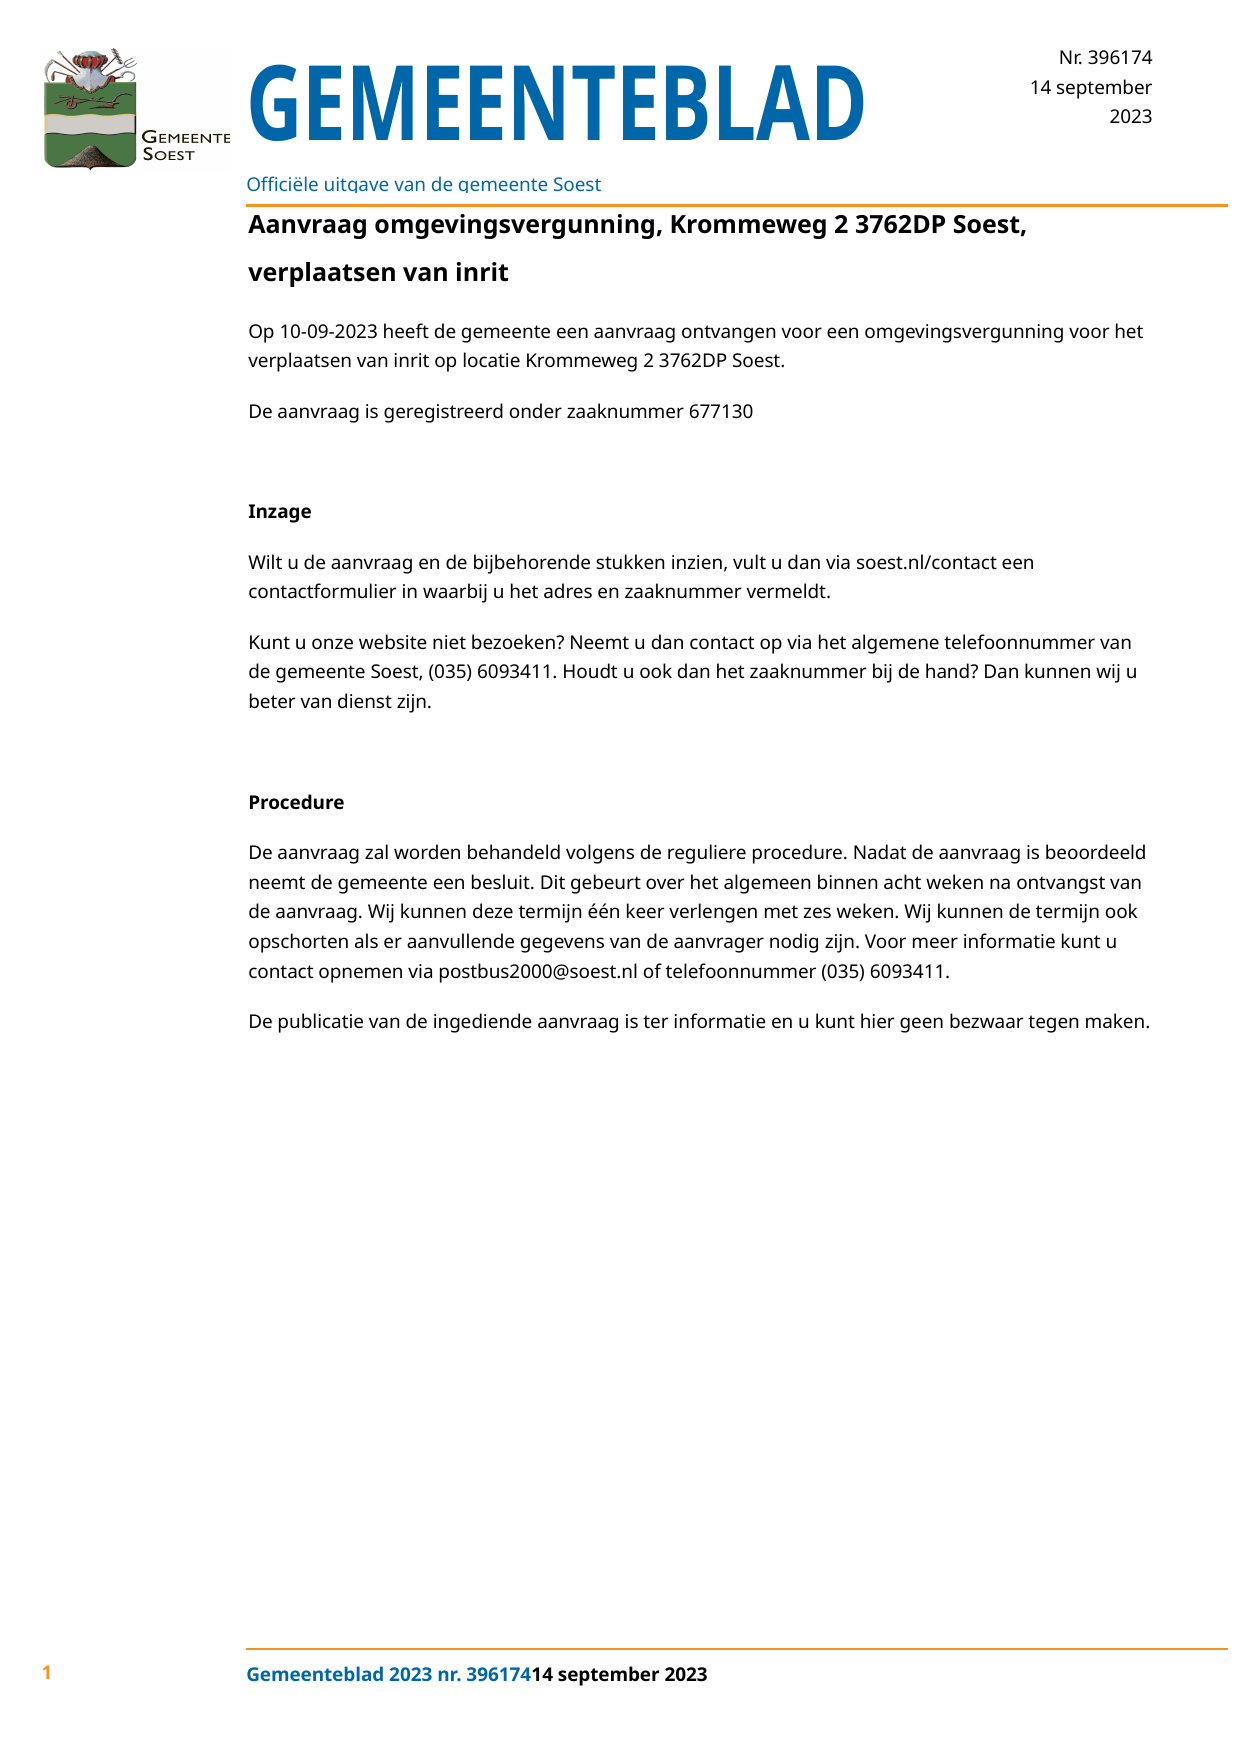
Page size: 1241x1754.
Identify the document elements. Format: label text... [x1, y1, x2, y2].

text Op 10-09-2023 heeft de gemeente een aanvraag ontvangen voor een omgevingsvergunning voor het verplaatsen van inrit op locatie Krommeweg 2 3762DP Soest. [248, 318, 1152, 373]
text De aanvraag is geregistreerd onder zaaknummer 677130 [248, 398, 1152, 424]
text De aanvraag zal worden behandeld volgens de reguliere procedure. Nadat de aanvraag is beoordeeld neemt de gemeente een besluit. Dit gebeurt over het algemeen binnen acht weken na ontvangst van de aanvraag. Wij kunnen deze termijn één keer verlengen met zes weken. Wij kunnen de termijn ook opschorten als er aanvullende gegevens van de aanvrager nodig zijn. Voor meer informatie kunt u contact opnemen via postbus2000@soest.nl of telefoonnummer (035) 6093411. [248, 839, 1152, 984]
text Aanvraag omgevingsvergunning, Krommeweg 2 3762DP Soest, verplaatsen van inrit [248, 207, 1152, 288]
text Procedure [248, 789, 1152, 815]
text Kunt u onze website niet bezoeken? Neemt u dan contact op via het algemene telefoonnummer van de gemeente Soest, (035) 6093411. Houdt u ook dan het zaaknummer bij de hand? Dan kunnen wij u beter van dienst zijn. [248, 629, 1152, 714]
text De publicatie van de ingediende aanvraag is ter informatie en u kunt hier geen bezwaar tegen maken. [248, 1008, 1152, 1034]
text Inzage [248, 499, 1152, 524]
picture [41, 47, 231, 172]
text Wilt u de aanvraag en de bijbehorende stukken inzien, vult u dan via soest.nl/contact een contactformulier in waarbij u het adres en zaaknummer vermeldt. [248, 549, 1152, 604]
